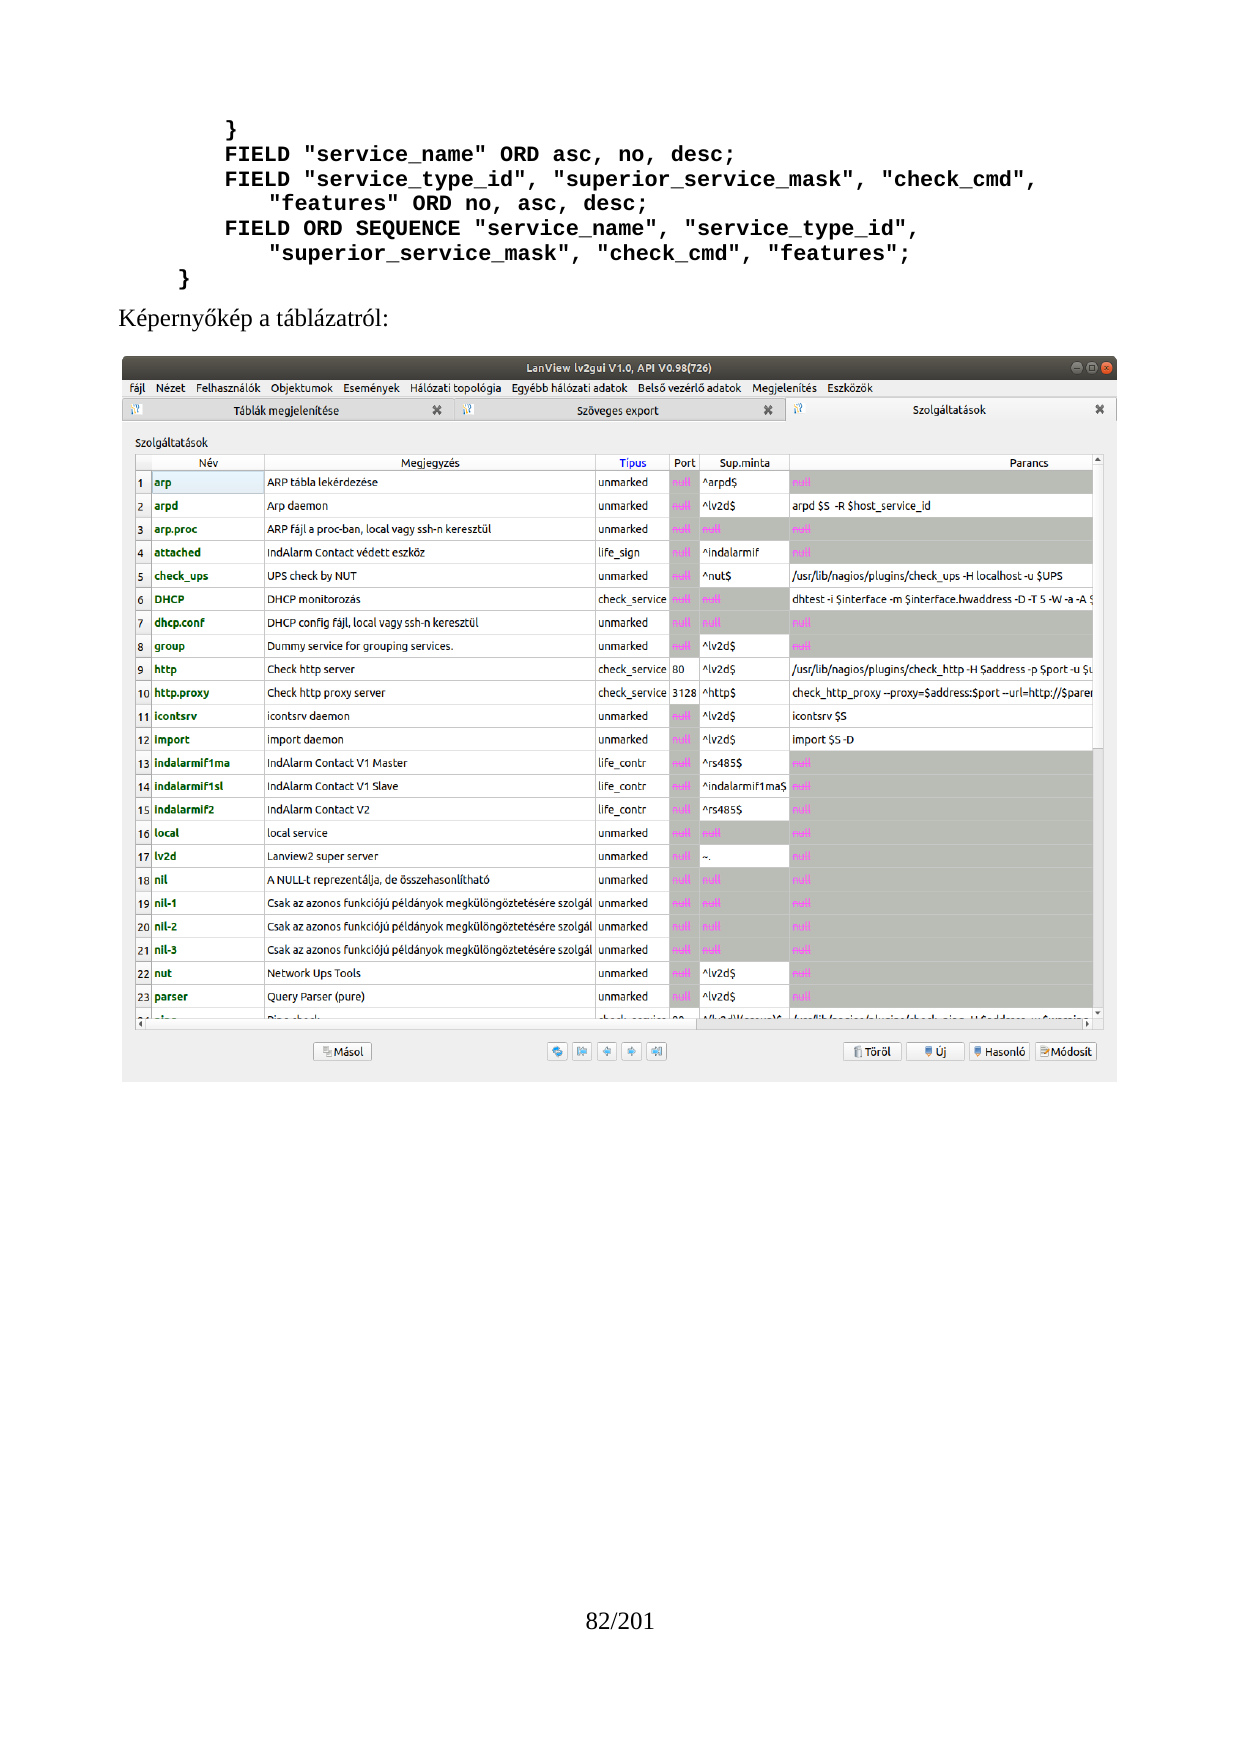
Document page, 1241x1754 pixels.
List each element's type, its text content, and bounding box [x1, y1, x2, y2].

text FIELD "service_name" ORD asc, no, desc; FIELD "service_type_id", "superior_service_mask", "check_cmd", "features" ORD no, asc, desc; FIELD ORD SEQUENCE "service_name", "service_type_id", "superior_service_mask", "check_cmd", "features"; } [177, 143, 1122, 292]
picture [118, 352, 1123, 1089]
text Képernyőkép a táblázatról: [118, 303, 1122, 332]
text } [177, 118, 1122, 143]
